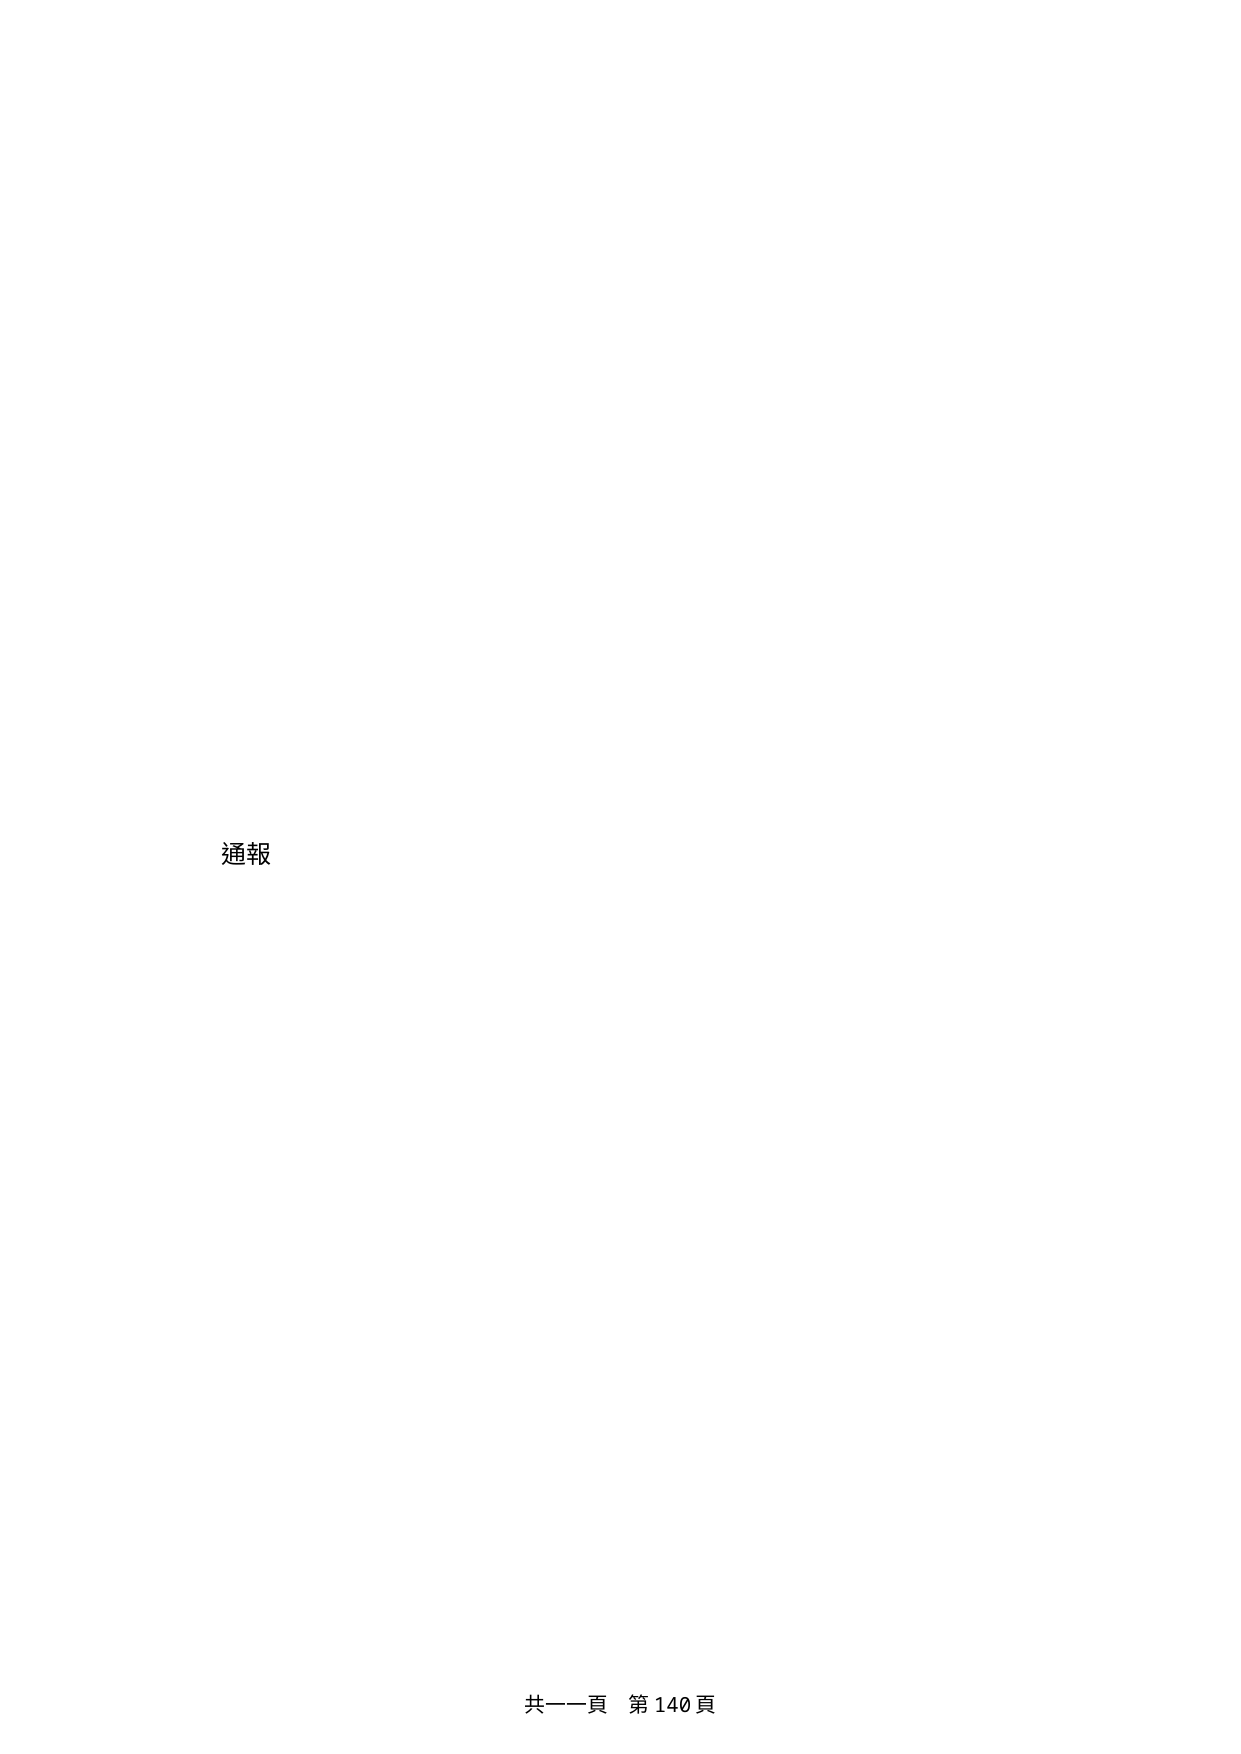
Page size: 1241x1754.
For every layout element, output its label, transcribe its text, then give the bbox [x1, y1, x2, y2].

text 通報 [221, 811, 1122, 874]
